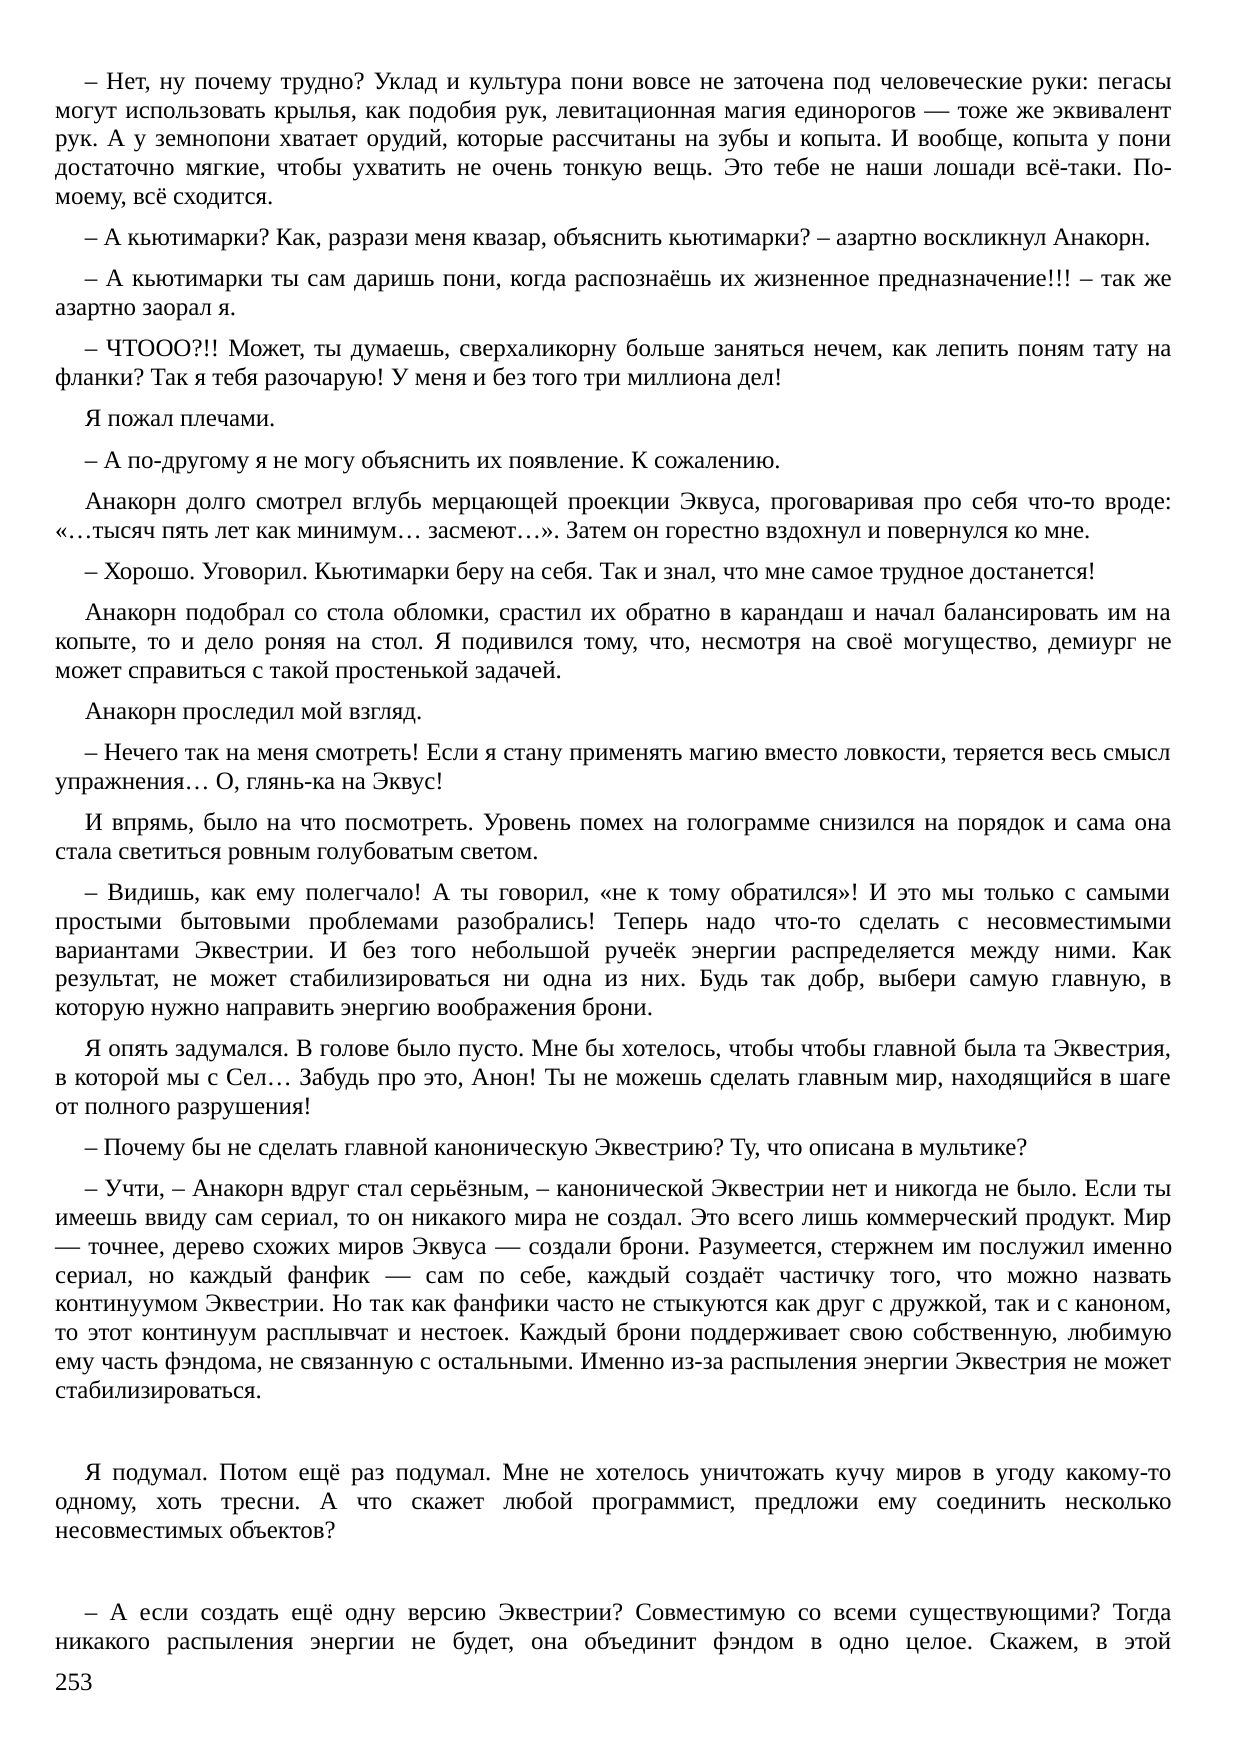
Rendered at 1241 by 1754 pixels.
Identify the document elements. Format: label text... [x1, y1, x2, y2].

text – Видишь, как ему полегчало! А ты говорил, «не к тому обратился»! И это мы только с самыми простыми бытовыми проблемами разобрались! Теперь надо что-то сделать с несовместимыми вариантами Эквестрии. И без того небольшой ручеёк энергии распределяется между ними. Как результат, не может стабилизироваться ни одна из них. Будь так добр, выбери самую главную, в которую нужно направить энергию воображения брони. [55, 877, 1173, 1021]
text – А если создать ещё одну версию Эквестрии? Совместимую со всеми существующими? Тогда никакого распыления энергии не будет, она объединит фэндом в одно целое. Скажем, в этой [55, 1597, 1173, 1655]
text Я пожал плечами. [55, 403, 1173, 432]
text – ЧТООО?!! Может, ты думаешь, сверхаликорну больше заняться нечем, как лепить поням тату на фланки? Так я тебя разочарую! У меня и без того три миллиона дел! [55, 333, 1173, 391]
text – Хорошо. Уговорил. Кьютимарки беру на себя. Так и знал, что мне самое трудное достанется! [55, 556, 1173, 585]
text – Почему бы не сделать главной каноническую Эквестрию? Ту, что описана в мультике? [55, 1132, 1173, 1161]
text Анакорн проследил мой взгляд. [55, 696, 1173, 725]
text Анакорн долго смотрел вглубь мерцающей проекции Эквуса, проговаривая про себя что-то вроде: «…тысяч пять лет как минимум… засмеют…». Затем он горестно вздохнул и повернулся ко мне. [55, 486, 1173, 543]
text – Учти, – Анакорн вдруг стал серьёзным, – канонической Эквестрии нет и никогда не было. Если ты имеешь ввиду сам сериал, то он никакого мира не создал. Это всего лишь коммерческий продукт. Мир — точнее, дерево схожих миров Эквуса — создали брони. Разумеется, стержнем им послужил именно сериал, но каждый фанфик — сам по себе, каждый создаёт частичку того, что можно назвать континуумом Эквестрии. Но так как фанфики часто не стыкуются как друг с дружкой, так и с каноном, то этот континуум расплывчат и нестоек. Каждый брони поддерживает свою собственную, любимую ему часть фэндома, не связанную с остальными. Именно из-за распыления энергии Эквестрия не может стабилизироваться. [55, 1173, 1173, 1403]
text – А кьютимарки? Как, разрази меня квазар, объяснить кьютимарки? – азартно воскликнул Анакорн. [55, 222, 1173, 251]
text Я подумал. Потом ещё раз подумал. Мне не хотелось уничтожать кучу миров в угоду какому-то одному, хоть тресни. А что скажет любой программист, предложи ему соединить несколько несовместимых объектов? [55, 1457, 1173, 1543]
text – Нет, ну почему трудно? Уклад и культура пони вовсе не заточена под человеческие руки: пегасы могут использовать крылья, как подобия рук, левитационная магия единорогов — тоже же эквивалент рук. А у земнопони хватает орудий, которые рассчитаны на зубы и копыта. И вообще, копыта у пони достаточно мягкие, чтобы ухватить не очень тонкую вещь. Это тебе не наши лошади всё-таки. По-моему, всё сходится. [55, 66, 1173, 210]
text Анакорн подобрал со стола обломки, срастил их обратно в карандаш и начал балансировать им на копыте, то и дело роняя на стол. Я подивился тому, что, несмотря на своё могущество, демиург не может справиться с такой простенькой задачей. [55, 597, 1173, 683]
text И впрямь, было на что посмотреть. Уровень помех на голограмме снизился на порядок и сама она стала светиться ровным голубоватым светом. [55, 807, 1173, 865]
text – Нечего так на меня смотреть! Если я стану применять магию вместо ловкости, теряется весь смысл упражнения… О, глянь-ка на Эквус! [55, 737, 1173, 795]
text Я опять задумался. В голове было пусто. Мне бы хотелось, чтобы чтобы главной была та Эквестрия, в которой мы с Сел… Забудь про это, Анон! Ты не можешь сделать главным мир, находящийся в шаге от полного разрушения! [55, 1033, 1173, 1120]
text – А по-другому я не могу объяснить их появление. К сожалению. [55, 445, 1173, 473]
text – А кьютимарки ты сам даришь пони, когда распознаёшь их жизненное предназначение!!! – так же азартно заорал я. [55, 263, 1173, 321]
